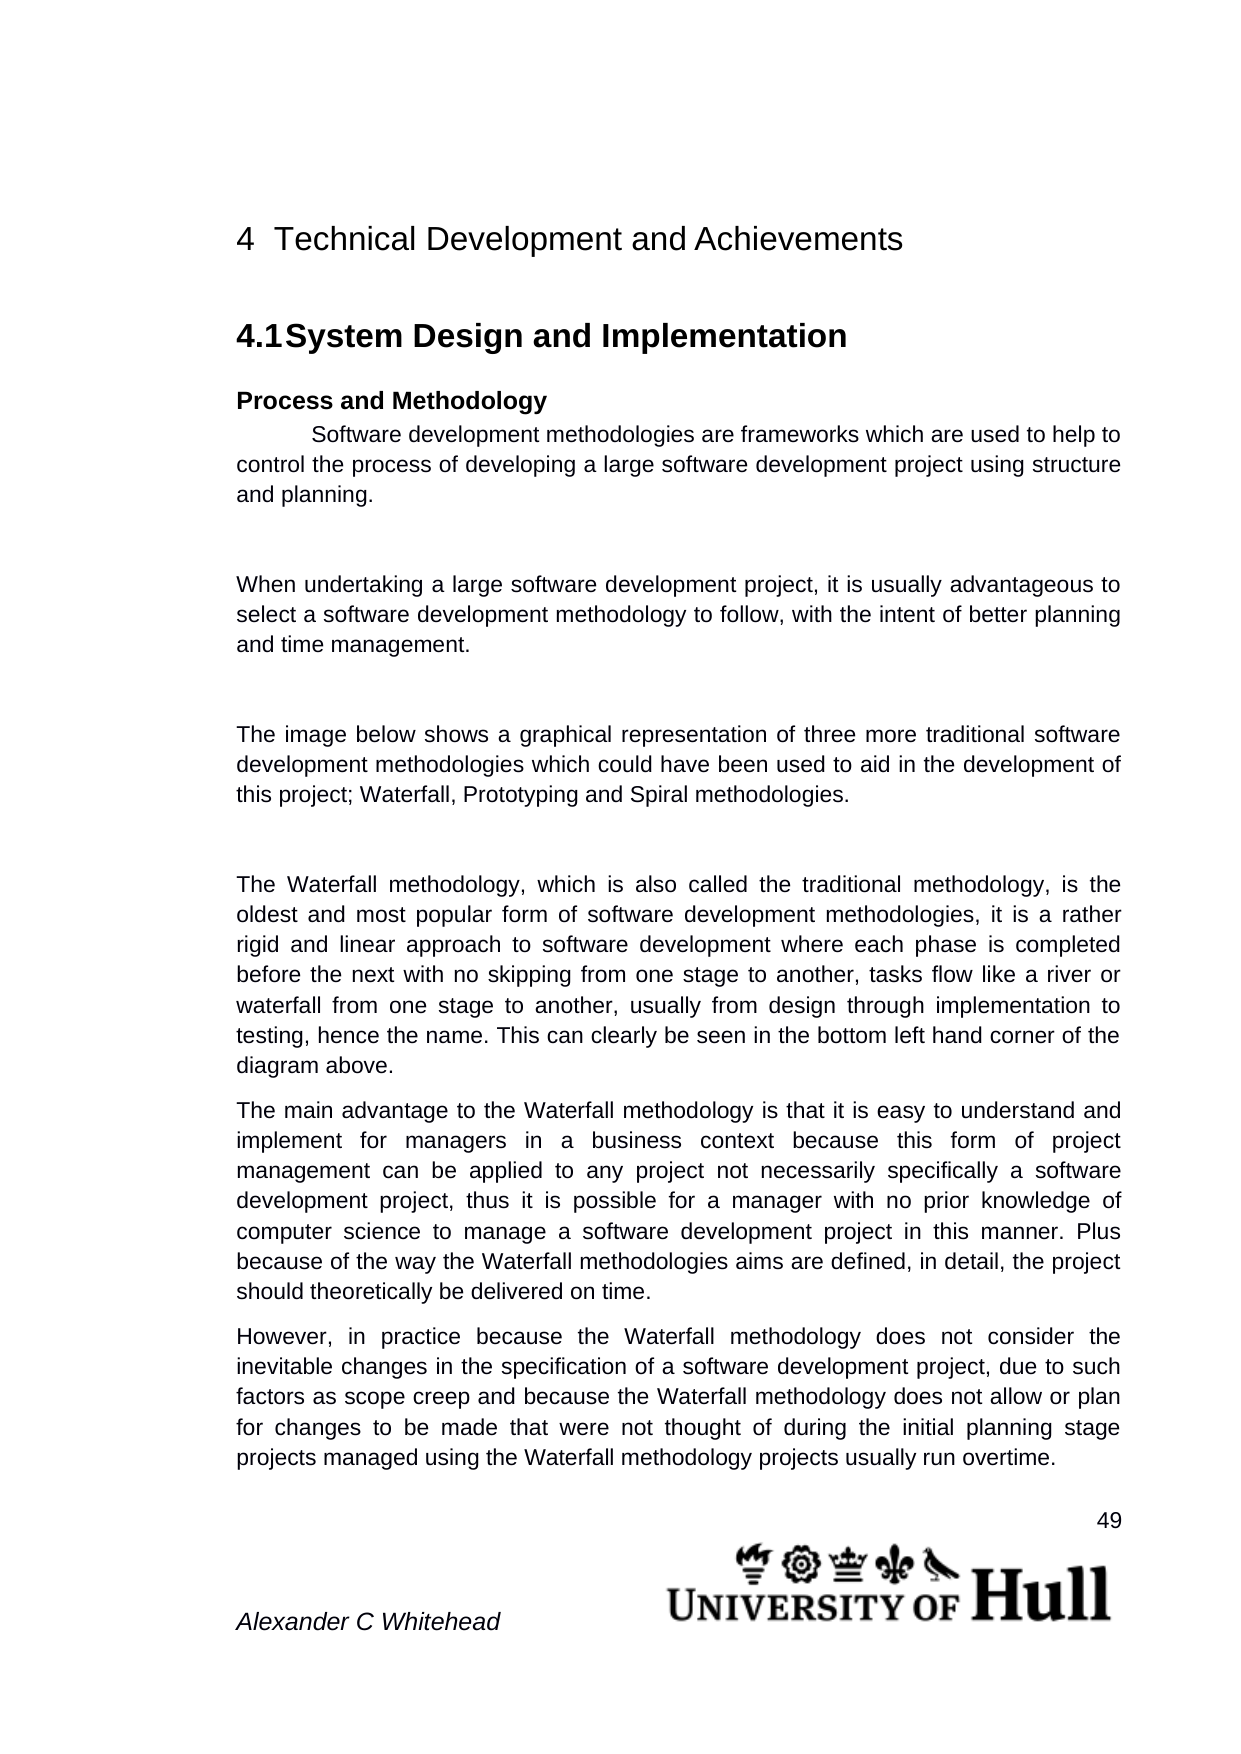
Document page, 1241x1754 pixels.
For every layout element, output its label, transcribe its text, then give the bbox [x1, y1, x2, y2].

text The Waterfall methodology, which is also called the traditional methodology, is the oldest and most popular form of software development methodologies, it is a rather rigid and linear approach to software development where each phase is completed before the next with no skipping from one stage to another, tasks flow like a river or waterfall from one stage to another, usually from design through implementation to testing, hence the name. This can clearly be seen in the bottom left hand corner of the diagram above. [236, 871, 1122, 1078]
subtitle Technical Development and Achievements [236, 219, 1122, 258]
subtitle System Design and Implementation [236, 316, 1122, 354]
subtitle Process and Methodology [236, 386, 1122, 414]
text When undertaking a large software development project, it is usually advantageous to select a software development methodology to follow, with the intent of better planning and time management. [236, 571, 1122, 658]
text Software development methodologies are frameworks which are used to help to control the process of developing a large software development project using structure and planning. [236, 421, 1122, 508]
text The main advantage to the Waterfall methodology is that it is easy to understand and implement for managers in a business context because this form of project management can be applied to any project not necessarily specifically a software development project, thus it is possible for a manager with no prior knowledge of computer science to manage a software development project in this manner. Plus because of the way the Waterfall methodologies aims are defined, in detail, the project should theoretically be delivered on time. [236, 1097, 1122, 1304]
text However, in practice because the Waterfall methodology does not consider the inevitable changes in the specification of a software development project, due to such factors as scope creep and because the Waterfall methodology does not allow or plan for changes to be made that were not thought of during the initial planning stage projects managed using the Waterfall methodology projects usually run overtime. [236, 1323, 1122, 1470]
picture [660, 1533, 1120, 1631]
text The image below shows a graphical representation of three more traditional software development methodologies which could have been used to aid in the development of this project; Waterfall, Prototyping and Spiral methodologies. [236, 721, 1122, 808]
